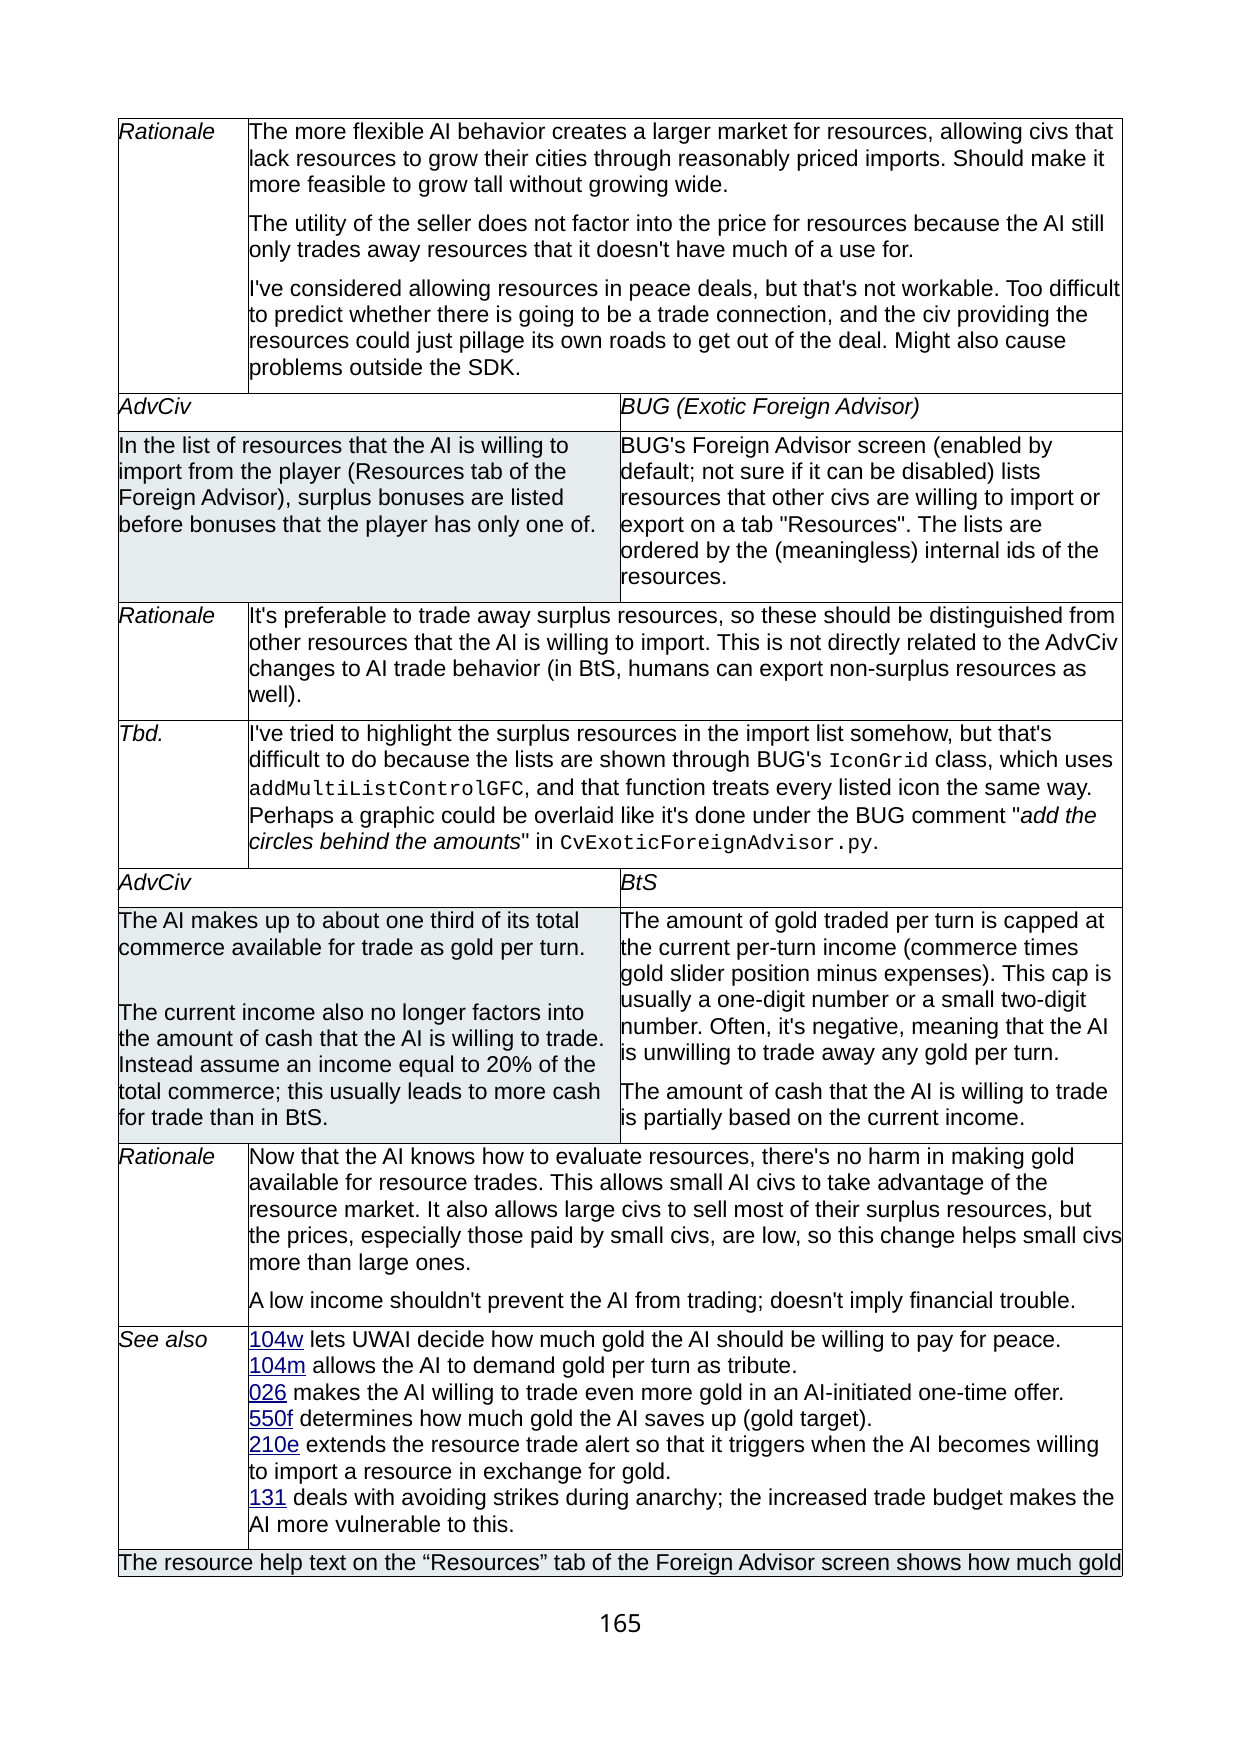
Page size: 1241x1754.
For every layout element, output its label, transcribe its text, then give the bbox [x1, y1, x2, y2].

table_cell It's preferable to trade away surplus resources, so these should be distinguished from other resources that the AI is willing to import. This is not directly related to the AdvCiv changes to AI trade behavior (in BtS, humans can export non-surplus resources as well). [249, 603, 1122, 720]
table_cell AdvCiv [119, 394, 620, 431]
table_cell Rationale [119, 119, 248, 393]
table_cell The more flexible AI behavior creates a larger market for resources, allowing civs that lack resources to grow their cities through reasonably priced imports. Should make it more feasible to grow tall without growing wide. The utility of the seller does not factor into the price for resources because the AI still only trades away resources that it doesn't have much of a use for. I've considered allowing resources in peace deals, but that's not workable. Too difficult to predict whether there is going to be a trade connection, and the civ providing the resources could just pillage its own roads to get out of the deal. Might also cause problems outside the SDK. [249, 119, 1122, 393]
table_cell The amount of gold traded per turn is capped at the current per-turn income (commerce times gold slider position minus expenses). This cap is usually a one-digit number or a small two-digit number. Often, it's negative, meaning that the AI is unwilling to trade away any gold per turn. The amount of cash that the AI is willing to trade is partially based on the current income. [621, 908, 1122, 1143]
table_cell Tbd. [119, 721, 248, 868]
table_cell See also [119, 1327, 248, 1549]
table_cell Rationale [119, 603, 248, 720]
table_cell Now that the AI knows how to evaluate resources, there's no harm in making gold available for resource trades. This allows small AI civs to take advantage of the resource market. It also allows large civs to sell most of their surplus resources, but the prices, especially those paid by small civs, are low, so this change helps small civs more than large ones. A low income shouldn't prevent the AI from trading; doesn't imply financial trouble. [249, 1144, 1122, 1326]
table_cell AdvCiv [119, 869, 620, 907]
table_cell Rationale [119, 1144, 248, 1326]
table_cell BUG's Foreign Advisor screen (enabled by default; not sure if it can be disabled) lists resources that other civs are willing to import or export on a tab "Resources". The lists are ordered by the (meaningless) internal ids of the resources. [621, 432, 1122, 602]
table_cell In the list of resources that the AI is willing to import from the player (Resources tab of the Foreign Advisor), surplus bonuses are listed before bonuses that the player has only one of. [119, 432, 620, 602]
table_cell 104w lets UWAI decide how much gold the AI should be willing to pay for peace. 104m allows the AI to demand gold per turn as tribute. 026 makes the AI willing to trade even more gold in an AI-initiated one-time offer. 550f determines how much gold the AI saves up (gold target). 210e extends the resource trade alert so that it triggers when the AI becomes willing to import a resource in exchange for gold. 131 deals with avoiding strikes during anarchy; the increased trade budget makes the AI more vulnerable to this. [249, 1327, 1122, 1549]
table_cell I've tried to highlight the surplus resources in the import list somehow, but that's difficult to do because the lists are shown through BUG's IconGrid class, which uses addMultiListControlGFC, and that function treats every listed icon the same way. Perhaps a graphic could be overlaid like it's done under the BUG comment "add the circles behind the amounts" in CvExoticForeignAdvisor.py. [249, 721, 1122, 868]
table_cell The resource help text on the “Resources” tab of the Foreign Advisor screen shows how much gold [119, 1550, 1122, 1576]
table_cell BUG (Exotic Foreign Advisor) [621, 394, 1122, 431]
table_cell The AI makes up to about one third of its total commerce available for trade as gold per turn. The current income also no longer factors into the amount of cash that the AI is willing to trade. Instead assume an income equal to 20% of the total commerce; this usually leads to more cash for trade than in BtS. [119, 908, 620, 1143]
table_cell BtS [621, 869, 1122, 907]
